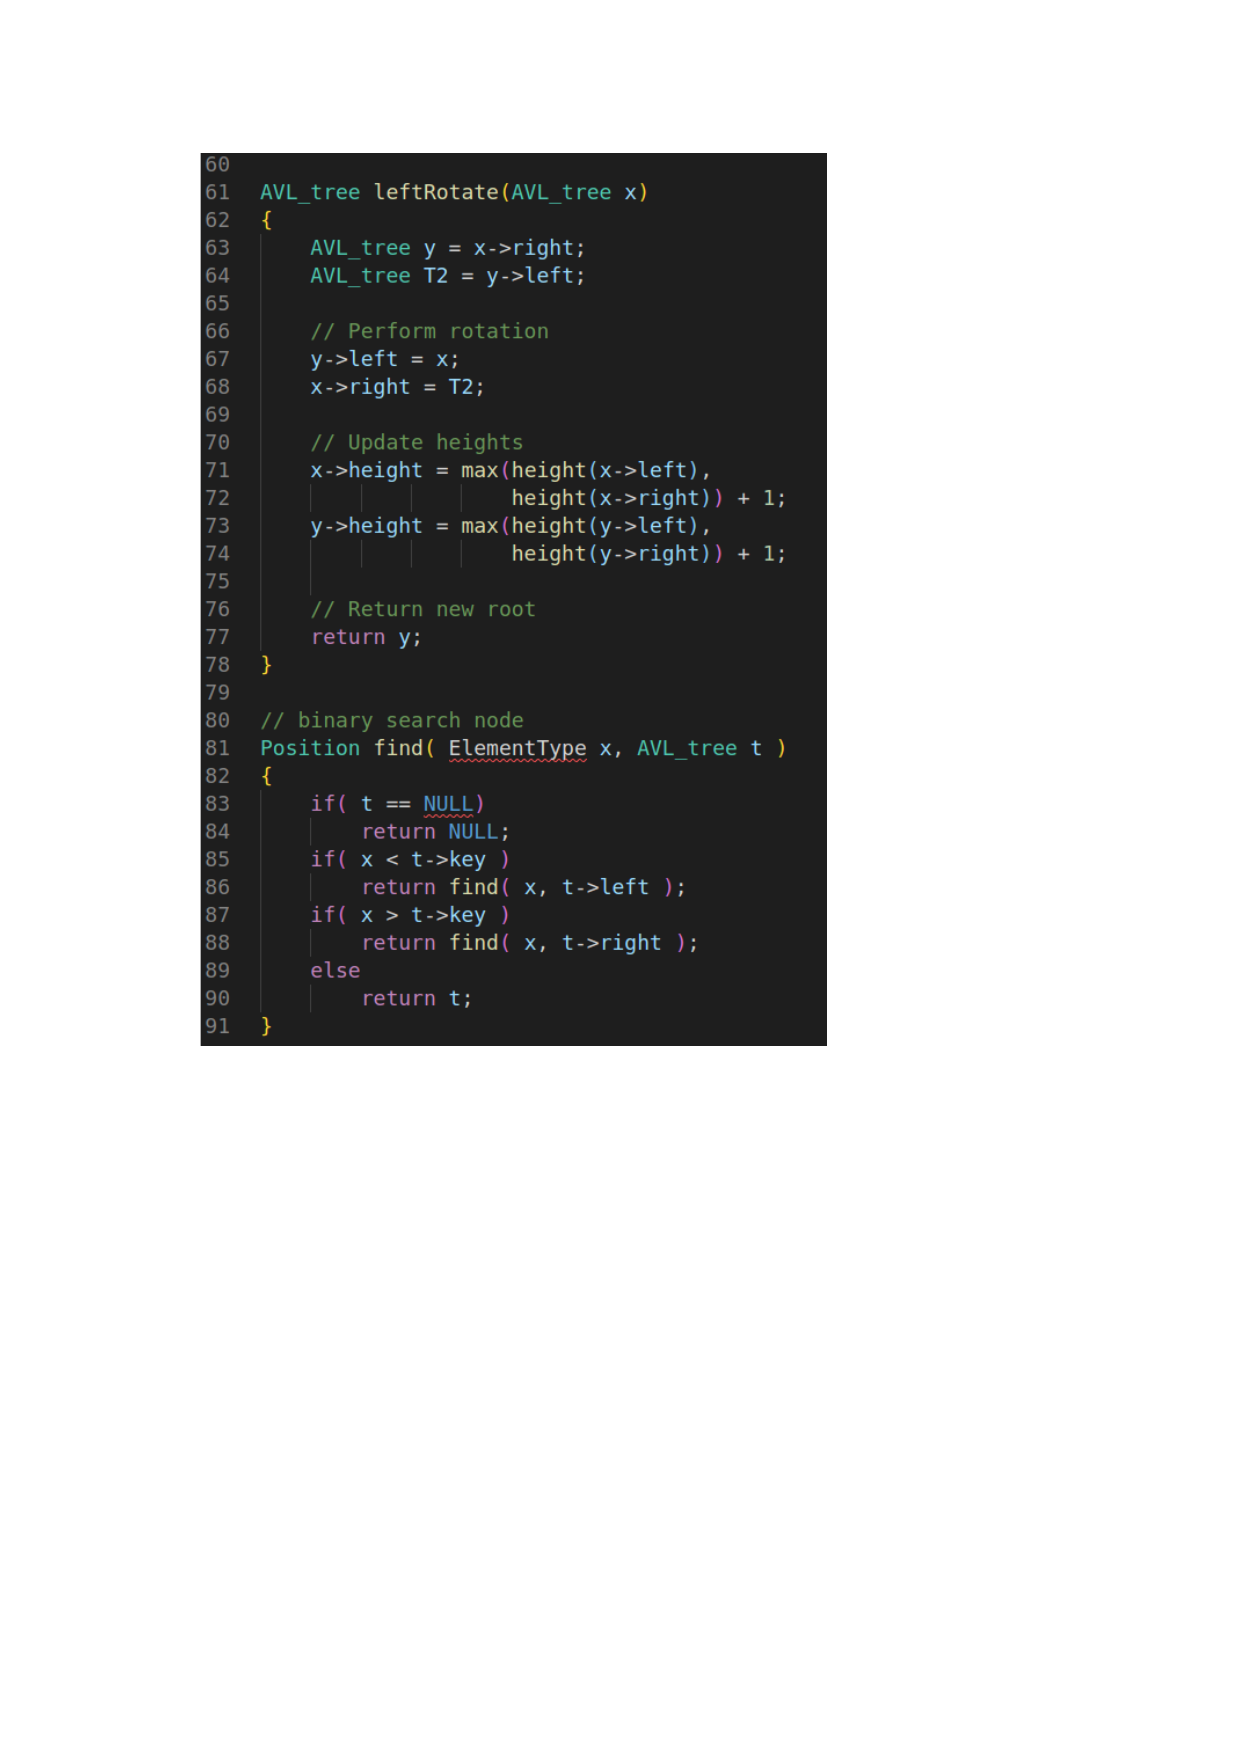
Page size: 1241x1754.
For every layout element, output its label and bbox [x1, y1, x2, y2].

picture [200, 153, 827, 1046]
